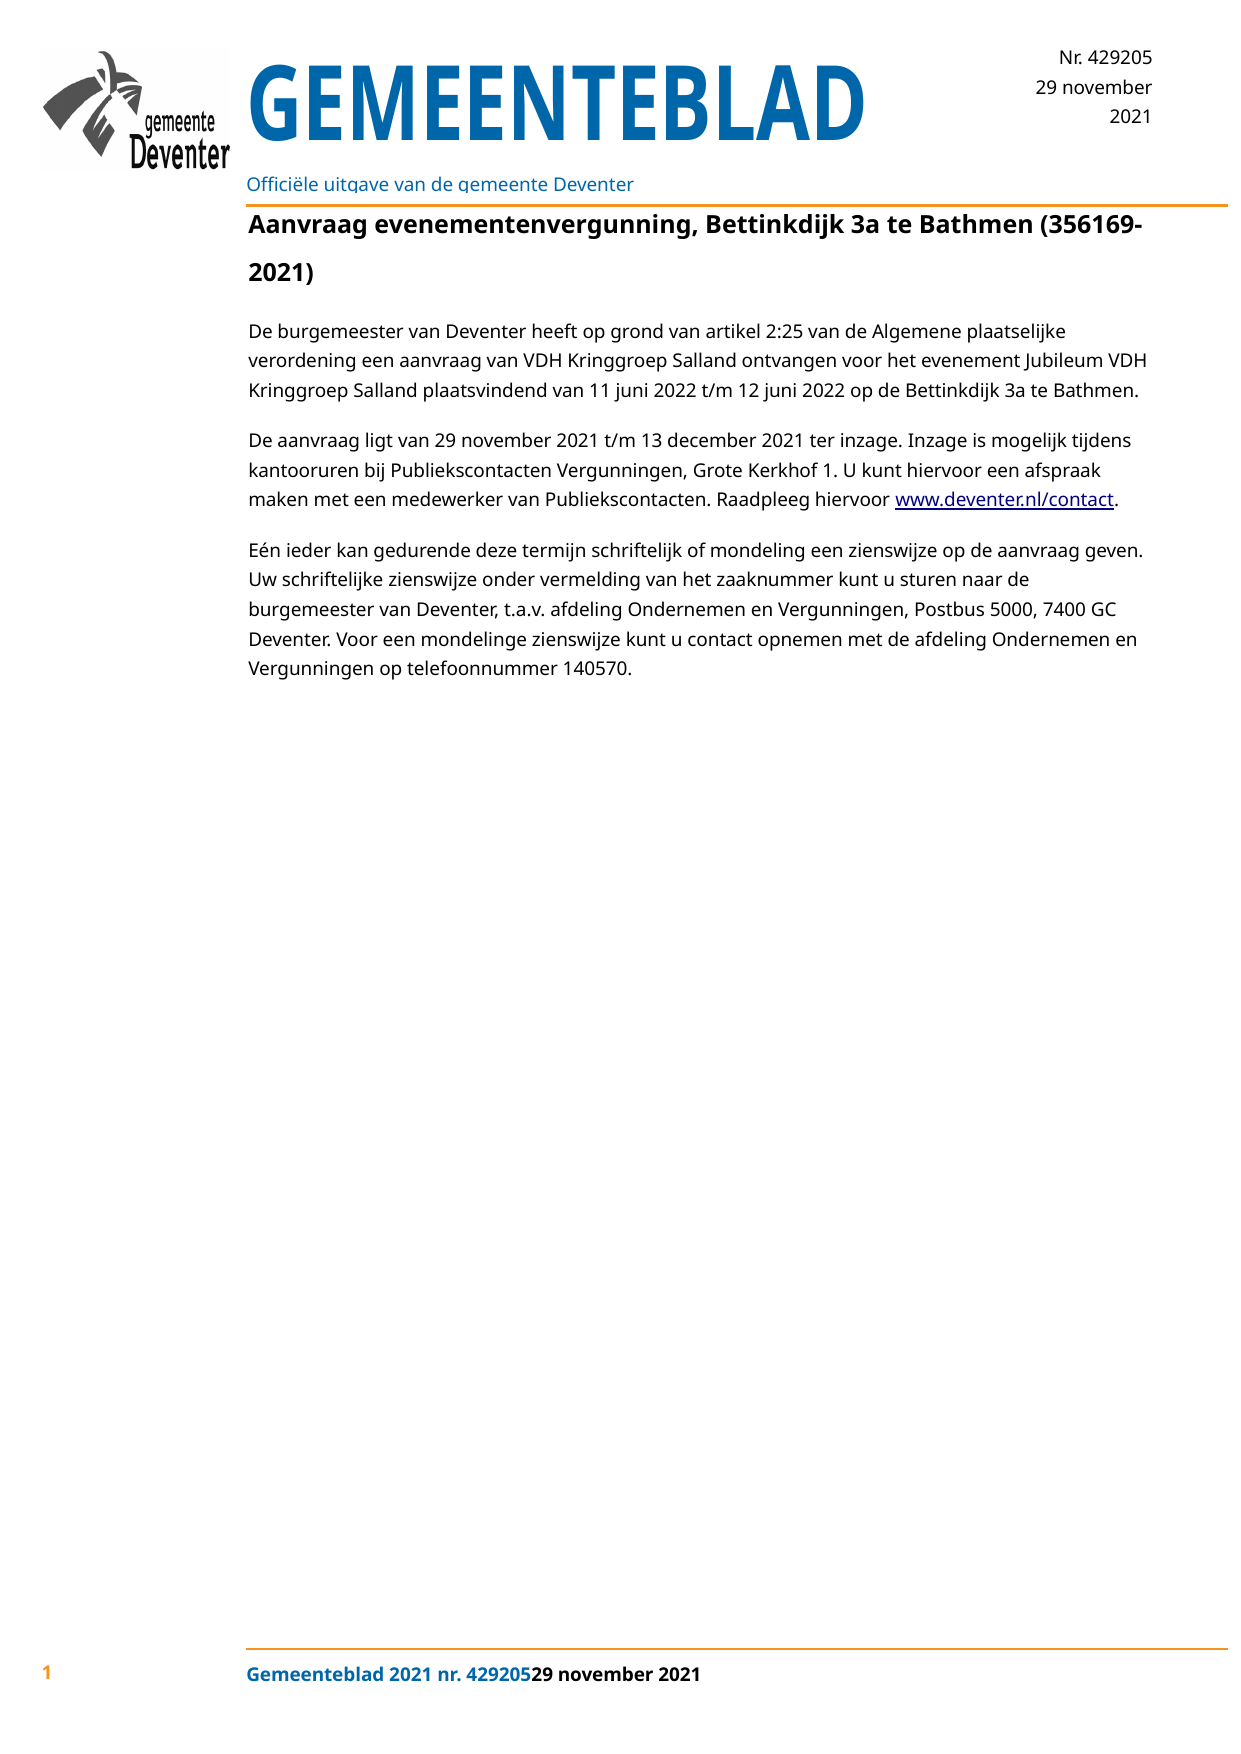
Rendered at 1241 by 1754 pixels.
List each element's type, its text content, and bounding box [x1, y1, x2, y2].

text De aanvraag ligt van 29 november 2021 t/m 13 december 2021 ter inzage. Inzage is mogelijk tijdens kantooruren bij Publiekscontacten Vergunningen, Grote Kerkhof 1. U kunt hiervoor een afspraak maken met een medewerker van Publiekscontacten. Raadpleeg hiervoor www.deventer.nl/contact. [248, 427, 1152, 512]
text De burgemeester van Deventer heeft op grond van artikel 2:25 van de Algemene plaatselijke verordening een aanvraag van VDH Kringgroep Salland ontvangen voor het evenement Jubileum VDH Kringgroep Salland plaatsvindend van 11 juni 2022 t/m 12 juni 2022 op de Bettinkdijk 3a te Bathmen. [248, 318, 1152, 403]
text Eén ieder kan gedurende deze termijn schriftelijk of mondeling een zienswijze op de aanvraag geven. Uw schriftelijke zienswijze onder vermelding van het zaaknummer kunt u sturen naar de burgemeester van Deventer, t.a.v. afdeling Ondernemen en Vergunningen, Postbus 5000, 7400 GC Deventer. Voor een mondelinge zienswijze kunt u contact opnemen met de afdeling Ondernemen en Vergunningen op telefoonnummer 140570. [248, 537, 1152, 681]
text Aanvraag evenementenvergunning, Bettinkdijk 3a te Bathmen (356169-2021) [248, 207, 1152, 288]
picture [41, 47, 231, 172]
